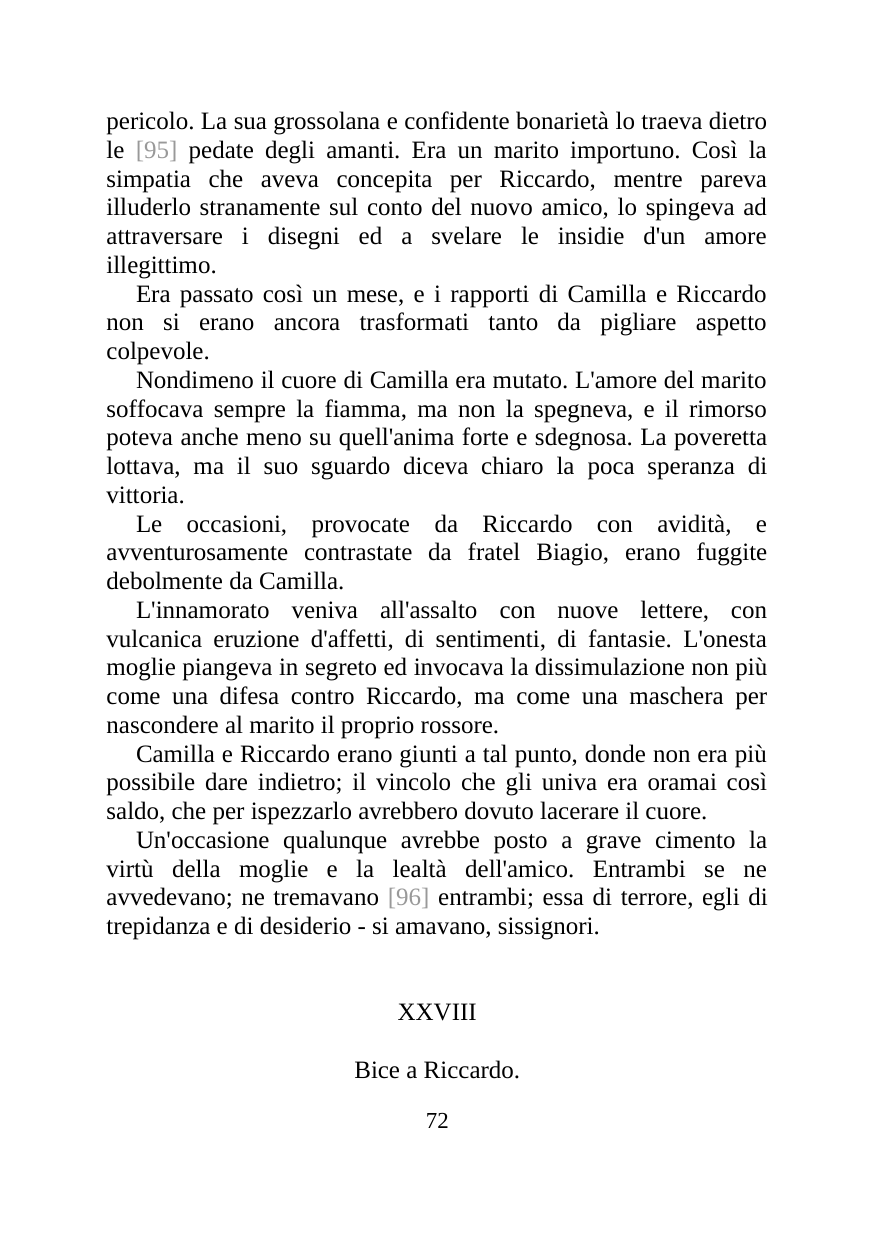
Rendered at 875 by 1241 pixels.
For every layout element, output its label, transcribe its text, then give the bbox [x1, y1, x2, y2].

text Camilla e Riccardo erano giunti a tal punto, donde non era più possibile dare indietro; il vincolo che gli univa era oramai così saldo, che per ispezzarlo avrebbero dovuto lacerare il cuore. [106, 739, 768, 825]
text Le occasioni, provocate da Riccardo con avidità, e avventurosamente contrastate da fratel Biagio, erano fuggite debolmente da Camilla. [106, 509, 768, 595]
text Era passato così un mese, e i rapporti di Camilla e Riccardo non si erano ancora trasformati tanto da pigliare aspetto colpevole. [106, 279, 768, 365]
subtitle XXVIII [106, 997, 768, 1026]
text Un'occasione qualunque avrebbe posto a grave cimento la virtù della moglie e la lealtà dell'amico. Entrambi se ne avvedevano; ne tremavano [96] entrambi; essa di terrore, egli di trepidanza e di desiderio - si amavano, sissignori. [106, 825, 768, 940]
text Nondimeno il cuore di Camilla era mutato. L'amore del marito soffocava sempre la fiamma, ma non la spegneva, e il rimorso poteva anche meno su quell'anima forte e sdegnosa. La poveretta lottava, ma il suo sguardo diceva chiaro la poca speranza di vittoria. [106, 365, 768, 509]
text pericolo. La sua grossolana e confidente bonarietà lo traeva dietro le [95] pedate degli amanti. Era un marito importuno. Così la simpatia che aveva concepita per Riccardo, mentre pareva illuderlo stranamente sul conto del nuovo amico, lo spingeva ad attraversare i disegni ed a svelare le insidie d'un amore illegittimo. [106, 106, 768, 279]
text L'innamorato veniva all'assalto con nuove lettere, con vulcanica eruzione d'affetti, di sentimenti, di fantasie. L'onesta moglie piangeva in segreto ed invocava la dissimulazione non più come una difesa contro Riccardo, ma come una maschera per nascondere al marito il proprio rossore. [106, 595, 768, 739]
subtitle Bice a Riccardo. [106, 1055, 768, 1084]
